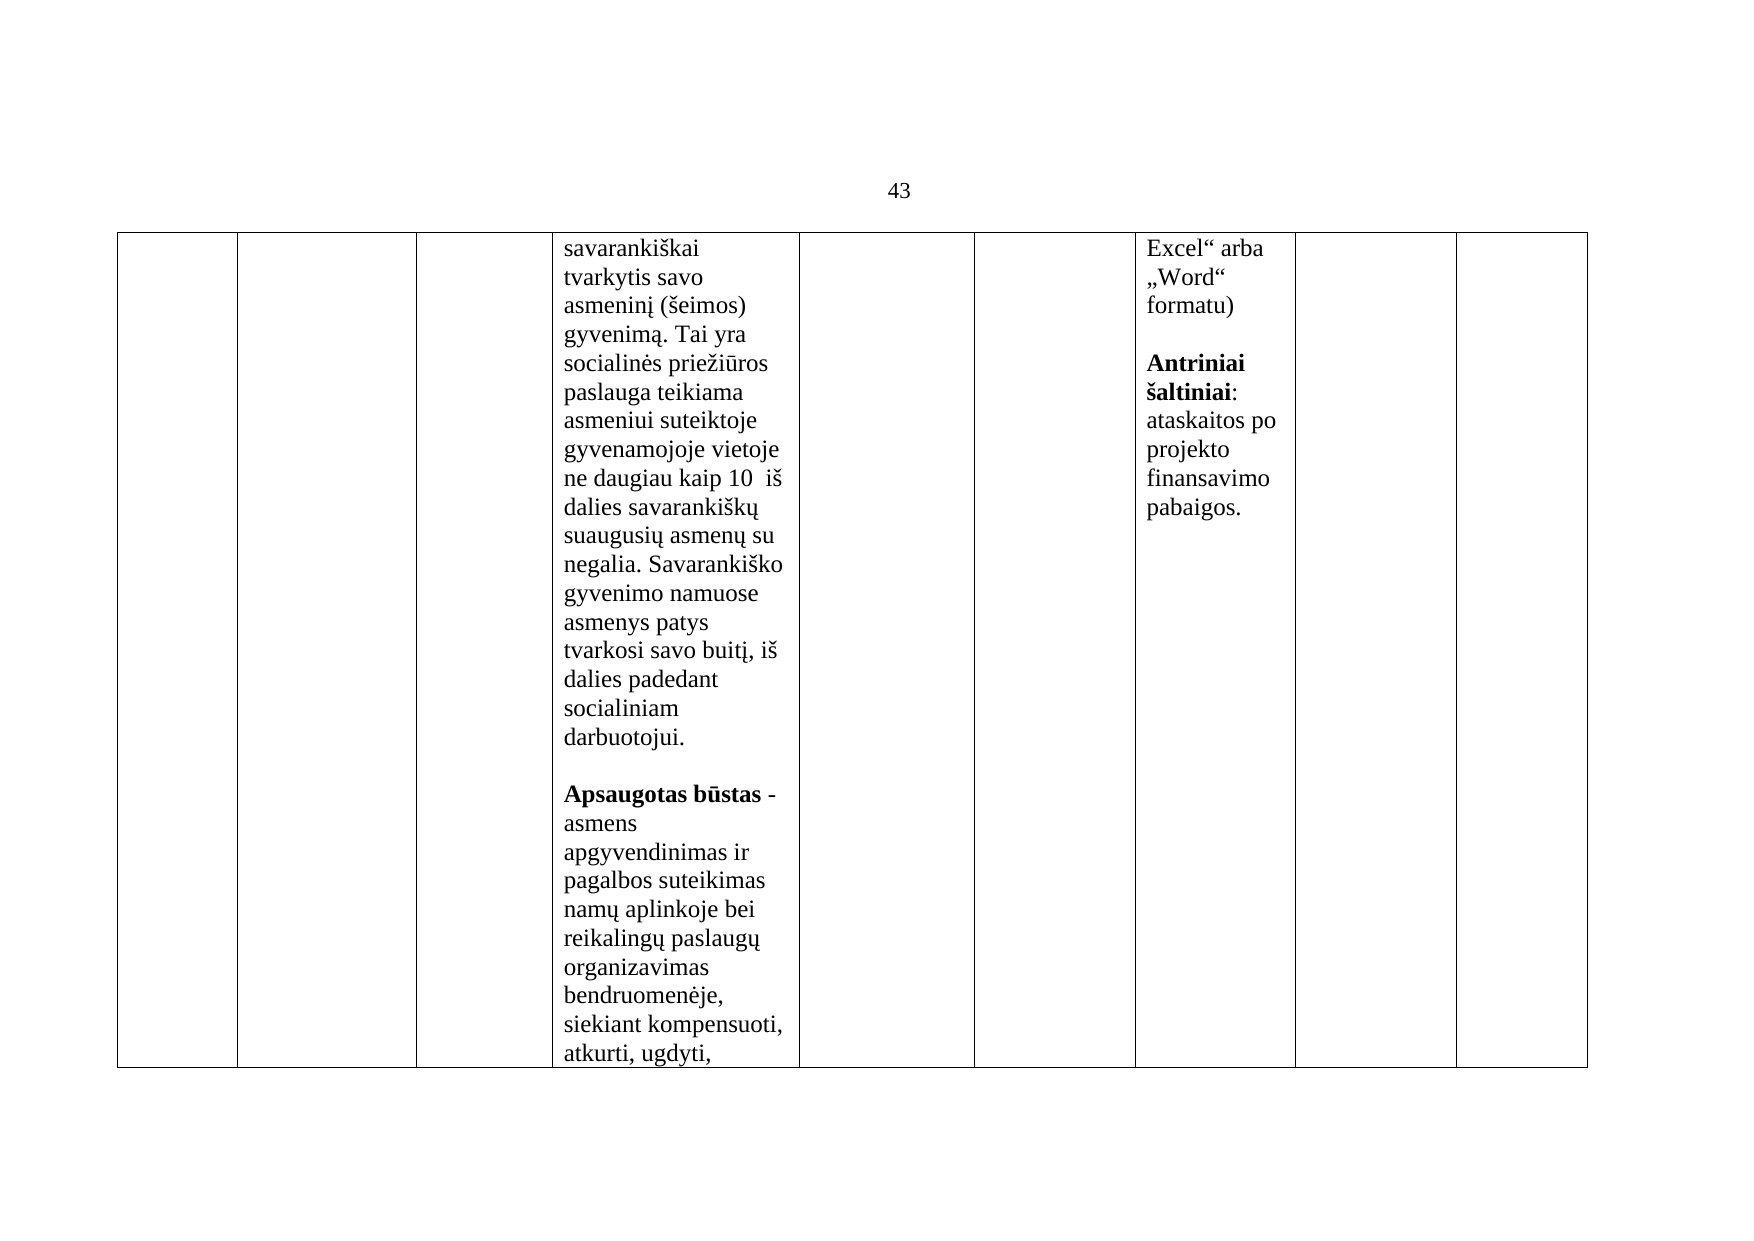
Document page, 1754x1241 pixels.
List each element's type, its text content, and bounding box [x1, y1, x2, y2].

table_cell [1296, 233, 1456, 1067]
table_cell [800, 233, 974, 1067]
table_cell Excel“ arba „Word“ formatu) Antriniai šaltiniai: ataskaitos po projekto finansavimo pabaigos. [1136, 233, 1295, 1067]
table_cell [118, 233, 237, 1067]
table_cell [975, 233, 1135, 1067]
table_cell [113, 232, 117, 1067]
table_cell [238, 233, 416, 1067]
table_cell [1457, 233, 1587, 1067]
table_cell savarankiškai tvarkytis savo asmeninį (šeimos) gyvenimą. Tai yra socialinės priežiūros paslauga teikiama asmeniui suteiktoje gyvenamojoje vietoje ne daugiau kaip 10 iš dalies savarankiškų suaugusių asmenų su negalia. Savarankiško gyvenimo namuose asmenys patys tvarkosi savo buitį, iš dalies padedant socialiniam darbuotojui. Apsaugotas būstas - asmens apgyvendinimas ir pagalbos suteikimas namų aplinkoje bei reikalingų paslaugų organizavimas bendruomenėje, siekiant kompensuoti, atkurti, ugdyti, [553, 233, 799, 1067]
table_cell [417, 233, 552, 1067]
